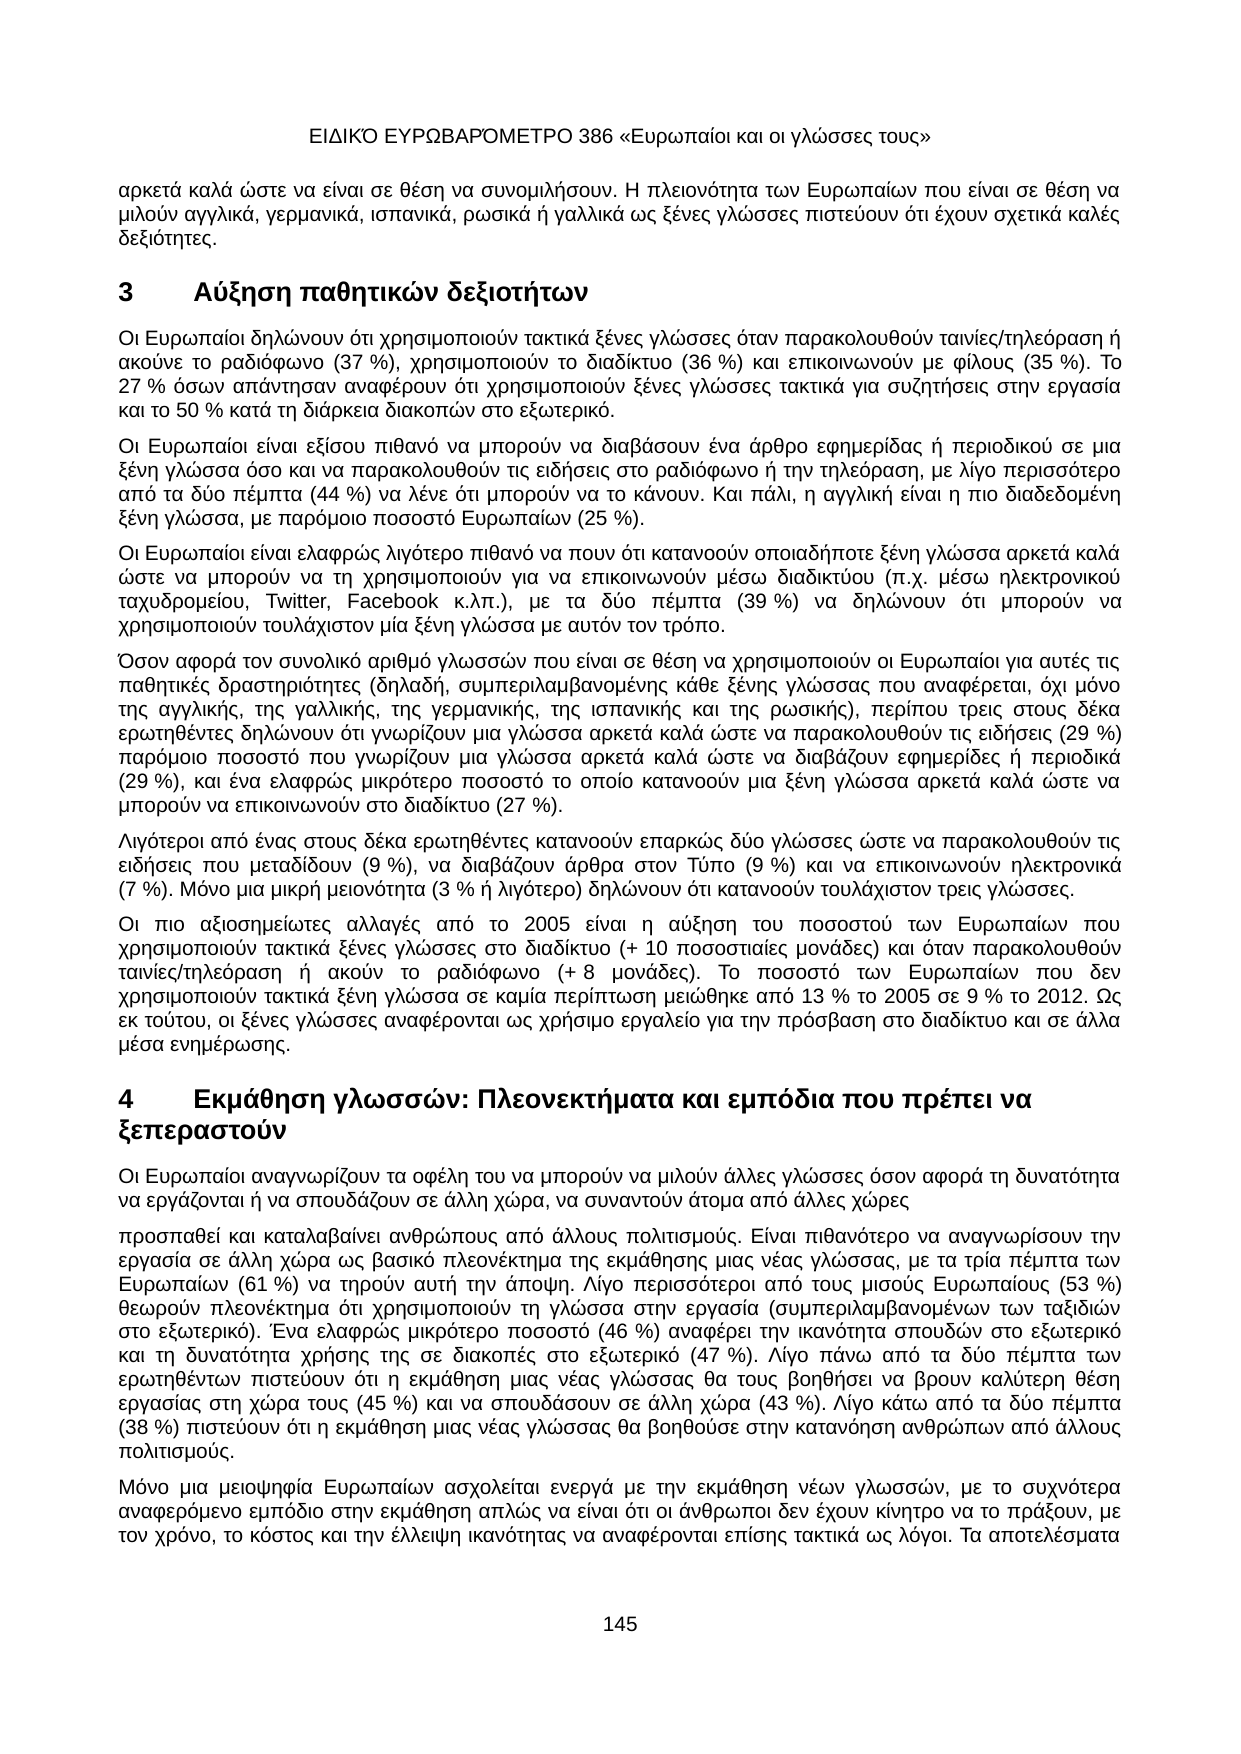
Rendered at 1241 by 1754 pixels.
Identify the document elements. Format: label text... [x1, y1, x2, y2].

text Οι Ευρωπαίοι είναι εξίσου πιθανό να μπορούν να διαβάσουν ένα άρθρο εφημερίδας ή περιοδικού σε μια ξένη γλώσσα όσο και να παρακολουθούν τις ειδήσεις στο ραδιόφωνο ή την τηλεόραση, με λίγο περισσότερο από τα δύο πέμπτα (44 %) να λένε ότι μπορούν να το κάνουν. Και πάλι, η αγγλική είναι η πιο διαδεδομένη ξένη γλώσσα, με παρόμοιο ποσοστό Ευρωπαίων (25 %). [118, 433, 1122, 529]
text προσπαθεί και καταλαβαίνει ανθρώπους από άλλους πολιτισμούς. Είναι πιθανότερο να αναγνωρίσουν την εργασία σε άλλη χώρα ως βασικό πλεονέκτημα της εκμάθησης μιας νέας γλώσσας, με τα τρία πέμπτα των Ευρωπαίων (61 %) να τηρούν αυτή την άποψη. Λίγο περισσότεροι από τους μισούς Ευρωπαίους (53 %) θεωρούν πλεονέκτημα ότι χρησιμοποιούν τη γλώσσα στην εργασία (συμπεριλαμβανομένων των ταξιδιών στο εξωτερικό). Ένα ελαφρώς μικρότερο ποσοστό (46 %) αναφέρει την ικανότητα σπουδών στο εξωτερικό και τη δυνατότητα χρήσης της σε διακοπές στο εξωτερικό (47 %). Λίγο πάνω από τα δύο πέμπτα των ερωτηθέντων πιστεύουν ότι η εκμάθηση μιας νέας γλώσσας θα τους βοηθήσει να βρουν καλύτερη θέση εργασίας στη χώρα τους (45 %) και να σπουδάσουν σε άλλη χώρα (43 %). Λίγο κάτω από τα δύο πέμπτα (38 %) πιστεύουν ότι η εκμάθηση μιας νέας γλώσσας θα βοηθούσε στην κατανόηση ανθρώπων από άλλους πολιτισμούς. [118, 1223, 1122, 1463]
text Λιγότεροι από ένας στους δέκα ερωτηθέντες κατανοούν επαρκώς δύο γλώσσες ώστε να παρακολουθούν τις ειδήσεις που μεταδίδουν (9 %), να διαβάζουν άρθρα στον Τύπο (9 %) και να επικοινωνούν ηλεκτρονικά (7 %). Μόνο μια μικρή μειονότητα (3 % ή λιγότερο) δηλώνουν ότι κατανοούν τουλάχιστον τρεις γλώσσες. [118, 828, 1122, 900]
text Όσον αφορά τον συνολικό αριθμό γλωσσών που είναι σε θέση να χρησιμοποιούν οι Ευρωπαίοι για αυτές τις παθητικές δραστηριότητες (δηλαδή, συμπεριλαμβανομένης κάθε ξένης γλώσσας που αναφέρεται, όχι μόνο της αγγλικής, της γαλλικής, της γερμανικής, της ισπανικής και της ρωσικής), περίπου τρεις στους δέκα ερωτηθέντες δηλώνουν ότι γνωρίζουν μια γλώσσα αρκετά καλά ώστε να παρακολουθούν τις ειδήσεις (29 %) παρόμοιο ποσοστό που γνωρίζουν μια γλώσσα αρκετά καλά ώστε να διαβάζουν εφημερίδες ή περιοδικά (29 %), και ένα ελαφρώς μικρότερο ποσοστό το οποίο κατανοούν μια ξένη γλώσσα αρκετά καλά ώστε να μπορούν να επικοινωνούν στο διαδίκτυο (27 %). [118, 649, 1122, 817]
text Οι Ευρωπαίοι είναι ελαφρώς λιγότερο πιθανό να πουν ότι κατανοούν οποιαδήποτε ξένη γλώσσα αρκετά καλά ώστε να μπορούν να τη χρησιμοποιούν για να επικοινωνούν μέσω διαδικτύου (π.χ. μέσω ηλεκτρονικού ταχυδρομείου, Twitter, Facebook κ.λπ.), με τα δύο πέμπτα (39 %) να δηλώνουν ότι μπορούν να χρησιμοποιούν τουλάχιστον μία ξένη γλώσσα με αυτόν τον τρόπο. [118, 541, 1122, 637]
text Μόνο μια μειοψηφία Ευρωπαίων ασχολείται ενεργά με την εκμάθηση νέων γλωσσών, με το συχνότερα αναφερόμενο εμπόδιο στην εκμάθηση απλώς να είναι ότι οι άνθρωποι δεν έχουν κίνητρο να το πράξουν, με τον χρόνο, το κόστος και την έλλειψη ικανότητας να αναφέρονται επίσης τακτικά ως λόγοι. Τα αποτελέσματα [118, 1475, 1122, 1547]
subtitle Εκμάθηση γλωσσών: Πλεονεκτήματα και εμπόδια που πρέπει να ξεπεραστούν [118, 1083, 1122, 1145]
text Οι πιο αξιοσημείωτες αλλαγές από το 2005 είναι η αύξηση του ποσοστού των Ευρωπαίων που χρησιμοποιούν τακτικά ξένες γλώσσες στο διαδίκτυο (+ 10 ποσοστιαίες μονάδες) και όταν παρακολουθούν ταινίες/τηλεόραση ή ακούν το ραδιόφωνο (+ 8 μονάδες). Το ποσοστό των Ευρωπαίων που δεν χρησιμοποιούν τακτικά ξένη γλώσσα σε καμία περίπτωση μειώθηκε από 13 % το 2005 σε 9 % το 2012. Ως εκ τούτου, οι ξένες γλώσσες αναφέρονται ως χρήσιμο εργαλείο για την πρόσβαση στο διαδίκτυο και σε άλλα μέσα ενημέρωσης. [118, 912, 1122, 1056]
subtitle Αύξηση παθητικών δεξιοτήτων [118, 276, 1122, 307]
text αρκετά καλά ώστε να είναι σε θέση να συνομιλήσουν. Η πλειονότητα των Ευρωπαίων που είναι σε θέση να μιλούν αγγλικά, γερμανικά, ισπανικά, ρωσικά ή γαλλικά ως ξένες γλώσσες πιστεύουν ότι έχουν σχετικά καλές δεξιότητες. [118, 177, 1122, 249]
text Οι Ευρωπαίοι αναγνωρίζουν τα οφέλη του να μπορούν να μιλούν άλλες γλώσσες όσον αφορά τη δυνατότητα να εργάζονται ή να σπουδάζουν σε άλλη χώρα, να συναντούν άτομα από άλλες χώρες [118, 1164, 1122, 1212]
text Οι Ευρωπαίοι δηλώνουν ότι χρησιμοποιούν τακτικά ξένες γλώσσες όταν παρακολουθούν ταινίες/τηλεόραση ή ακούνε το ραδιόφωνο (37 %), χρησιμοποιούν το διαδίκτυο (36 %) και επικοινωνούν με φίλους (35 %). Το 27 % όσων απάντησαν αναφέρουν ότι χρησιμοποιούν ξένες γλώσσες τακτικά για συζητήσεις στην εργασία και το 50 % κατά τη διάρκεια διακοπών στο εξωτερικό. [118, 326, 1122, 422]
